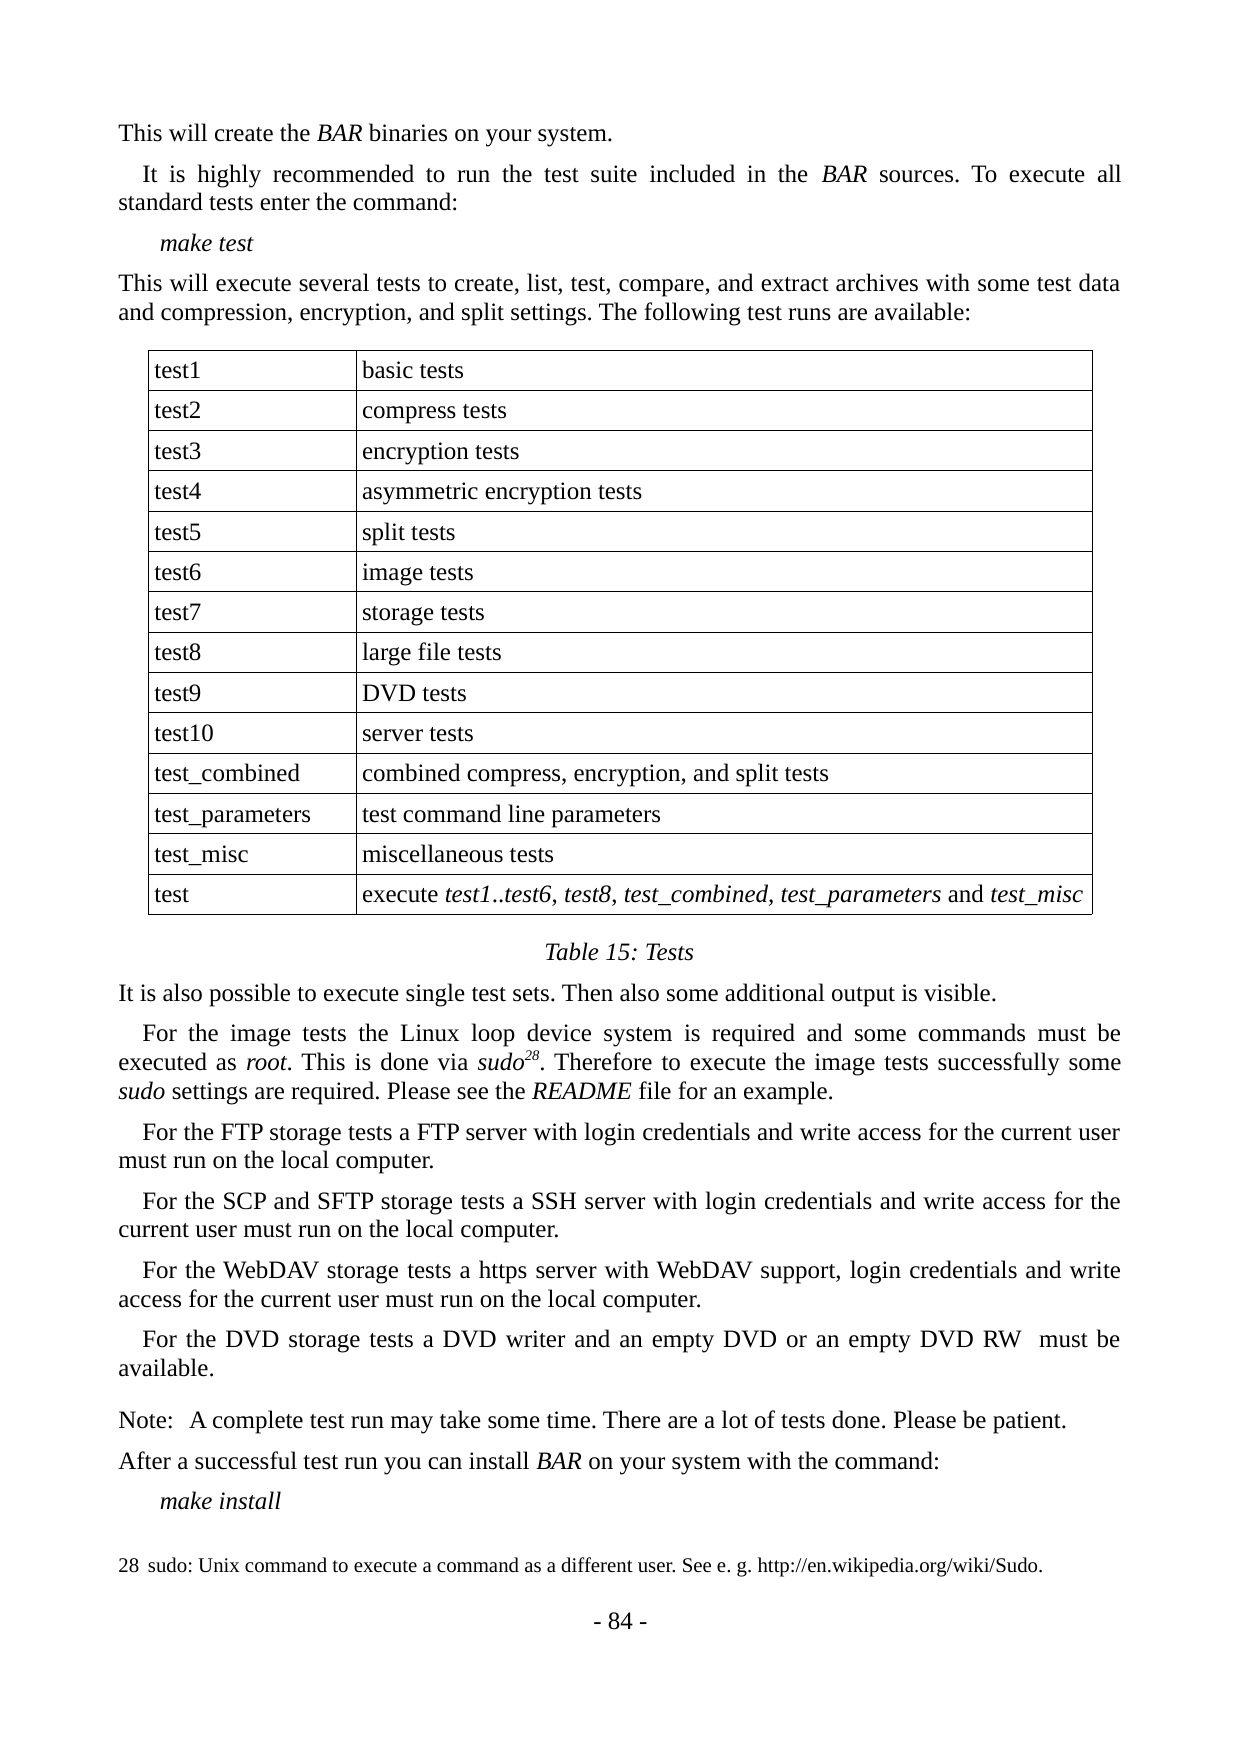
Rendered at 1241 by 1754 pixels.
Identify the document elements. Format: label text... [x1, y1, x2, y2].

text For the SCP and SFTP storage tests a SSH server with login credentials and write access for the current user must run on the local computer. [118, 1186, 1122, 1243]
table_cell test9 [149, 673, 356, 712]
table_cell storage tests [357, 592, 1092, 632]
table_cell test command line parameters [357, 794, 1092, 833]
text Note: A complete test run may take some time. There are a lot of tests done. Please be patient. [118, 1405, 1122, 1434]
table_cell compress tests [357, 391, 1092, 430]
table_cell test8 [149, 633, 356, 672]
table_cell asymmetric encryption tests [357, 471, 1092, 511]
table_cell test_parameters [149, 794, 356, 833]
table_cell test5 [149, 512, 356, 551]
text Table 15: Tests [118, 937, 1122, 966]
text For the image tests the Linux loop device system is required and some commands must be executed as root. This is done via sudo. Therefore to execute the image tests successfully some sudo settings are required. Please see the README file for an example. [118, 1018, 1122, 1105]
table_header test1 [149, 351, 356, 390]
table_cell image tests [357, 552, 1092, 591]
table_cell DVD tests [357, 673, 1092, 712]
text make test [159, 228, 1122, 257]
text For the WebDAV storage tests a https server with WebDAV support, login credentials and write access for the current user must run on the local computer. [118, 1255, 1122, 1313]
text For the FTP storage tests a FTP server with login credentials and write access for the current user must run on the local computer. [118, 1117, 1122, 1174]
text sudo: Unix command to execute a command as a different user. See e. g. http://en.wikipedia.org/wiki/Sudo. [118, 1553, 1122, 1577]
text This will execute several tests to create, list, test, compare, and extract archives with some test data and compression, encryption, and split settings. The following test runs are available: [118, 268, 1122, 326]
text make install [159, 1486, 1122, 1515]
table_cell split tests [357, 512, 1092, 551]
table_header basic tests [357, 351, 1092, 390]
text After a successful test run you can install BAR on your system with the command: [118, 1446, 1122, 1475]
text It is highly recommended to run the test suite included in the BAR sources. To execute all standard tests enter the command: [118, 159, 1122, 216]
table_cell test6 [149, 552, 356, 591]
table_cell test3 [149, 431, 356, 470]
table_cell test_combined [149, 754, 356, 793]
table_cell large file tests [357, 633, 1092, 672]
text It is also possible to execute single test sets. Then also some additional output is visible. [118, 978, 1122, 1007]
table_cell miscellaneous tests [357, 834, 1092, 873]
table_cell execute test1..test6, test8, test_combined, test_parameters and test_misc [357, 875, 1092, 914]
table_cell test2 [149, 391, 356, 430]
text For the DVD storage tests a DVD writer and an empty DVD or an empty DVD RW must be available. [118, 1324, 1122, 1382]
table_cell test [149, 875, 356, 914]
text This will create the BAR binaries on your system. [118, 118, 1122, 147]
table_cell test10 [149, 713, 356, 753]
table_cell server tests [357, 713, 1092, 753]
table_cell combined compress, encryption, and split tests [357, 754, 1092, 793]
table_cell encryption tests [357, 431, 1092, 470]
table_cell test_misc [149, 834, 356, 873]
table_cell test7 [149, 592, 356, 632]
table_cell test4 [149, 471, 356, 511]
